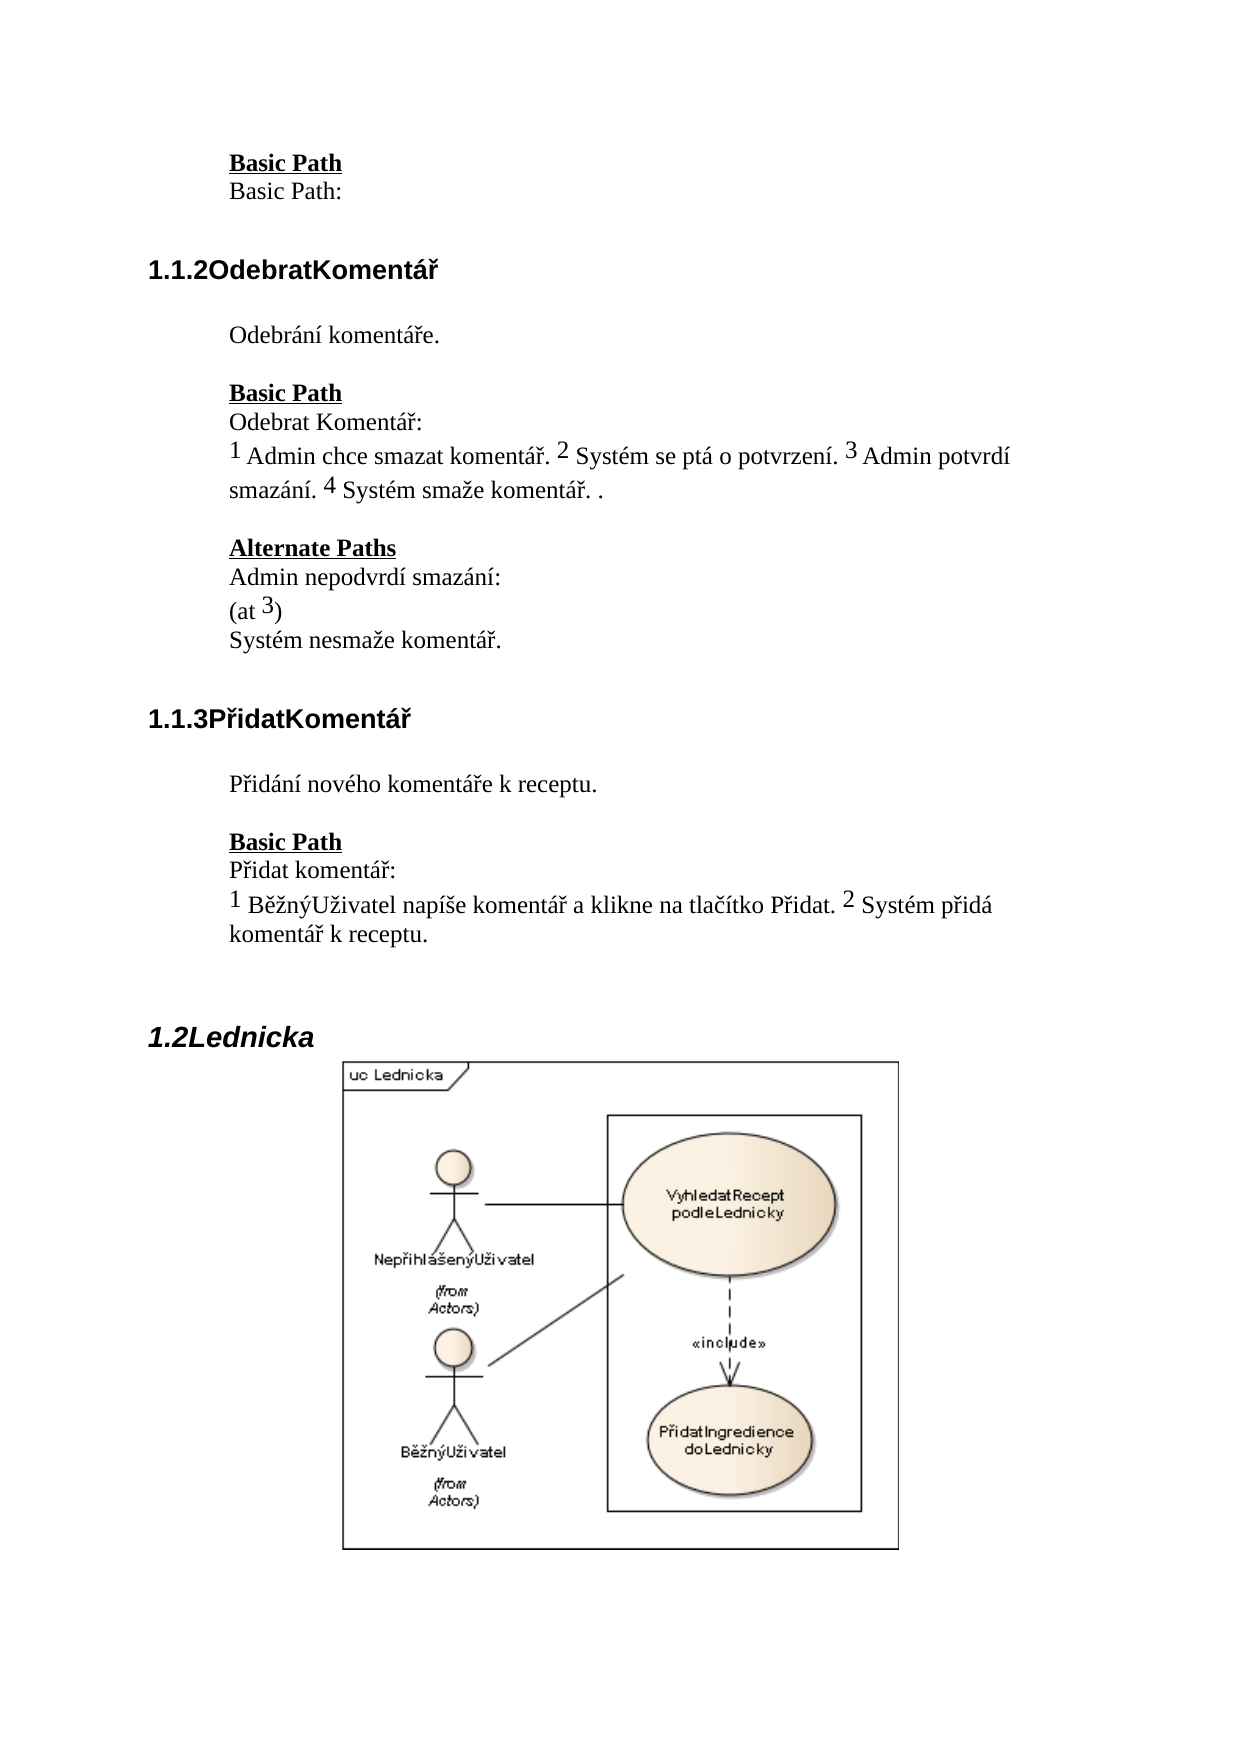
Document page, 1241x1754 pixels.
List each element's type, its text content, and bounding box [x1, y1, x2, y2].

table_header Basic Path Basic Path: [223, 148, 1048, 205]
picture [341, 1060, 899, 1550]
subtitle OdebratKomentář [148, 254, 1093, 285]
table_header Odebrání komentáře. Basic Path Odebrat Komentář: 1 Admin chce smazat komentář. 2 Systém se ptá o potvrzení. 3 Admin potvrdí smazání. 4 Systém smaže komentář. . Alternate Paths Admin nepodvrdí smazání: (at 3) Systém nesmaže komentář. [223, 320, 1048, 654]
table_header Přidání nového komentáře k receptu. Basic Path Přidat komentář: 1 BěžnýUživatel napíše komentář a klikne na tlačítko Přidat. 2 Systém přidá komentář k receptu. [223, 769, 1048, 947]
subtitle Lednicka [148, 1021, 1093, 1054]
subtitle PřidatKomentář [148, 703, 1093, 734]
